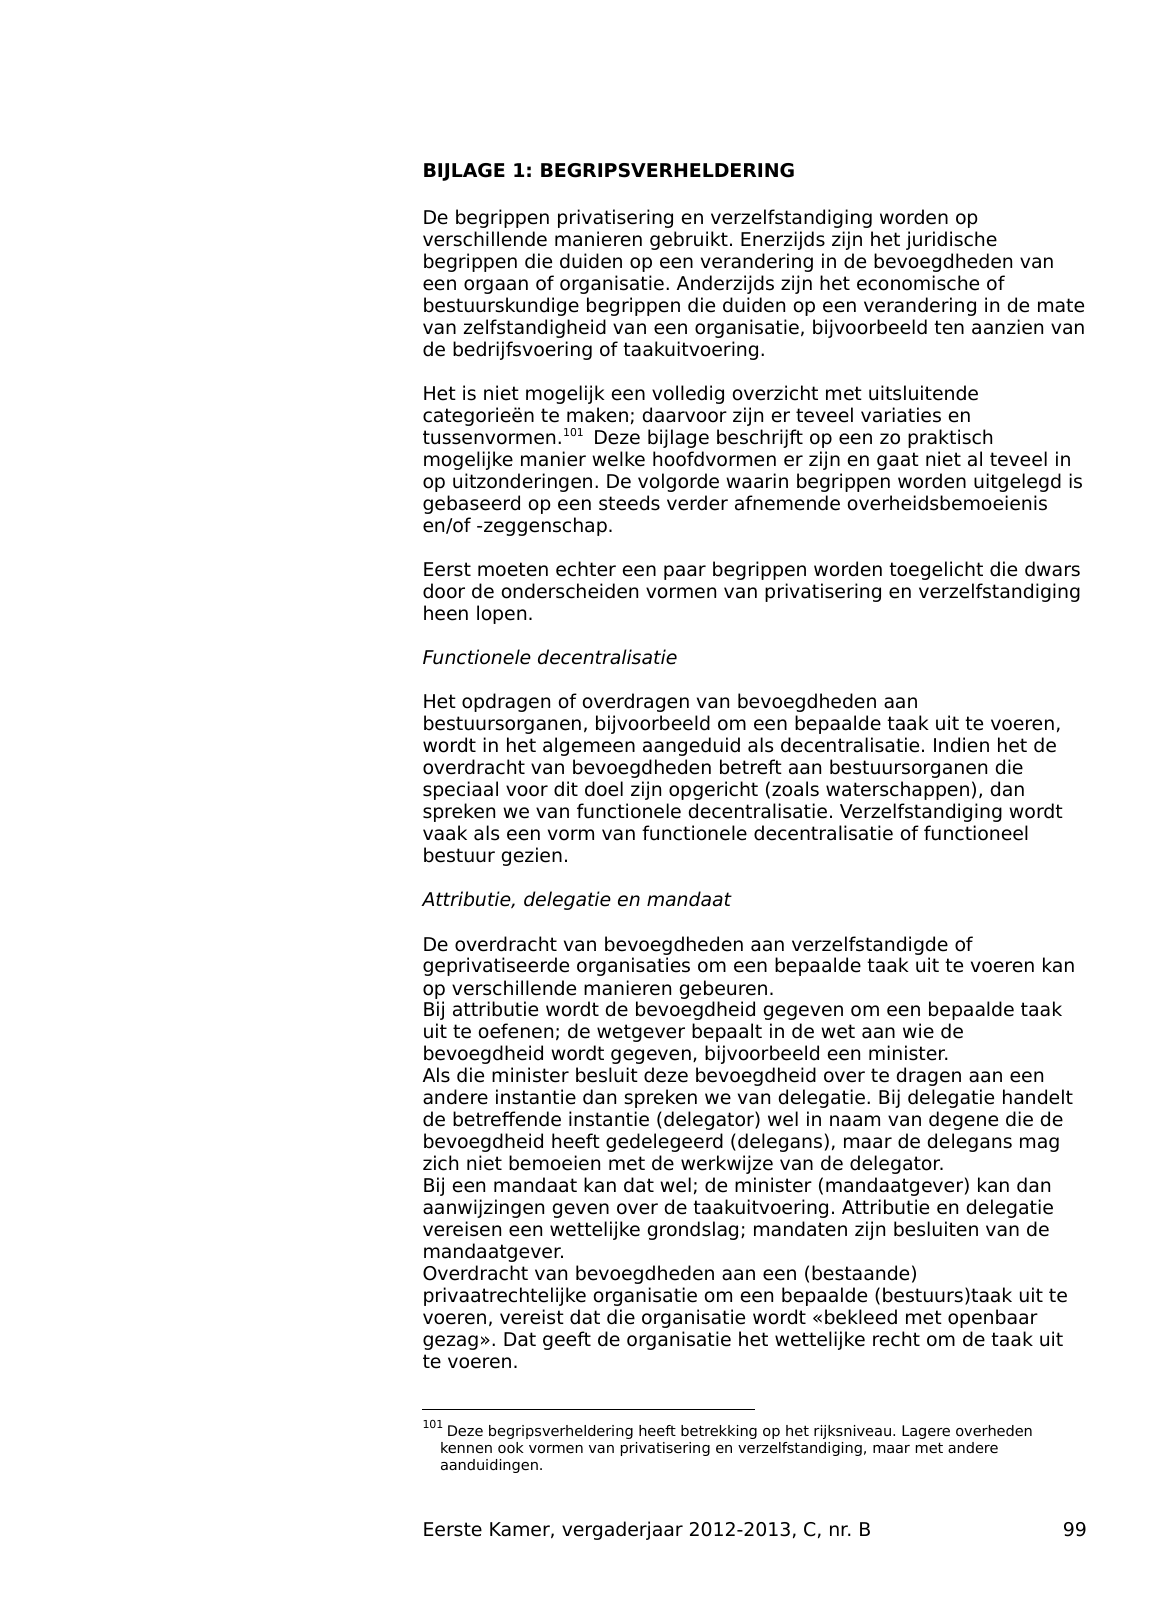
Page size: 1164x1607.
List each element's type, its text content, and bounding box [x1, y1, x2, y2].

text Deze begripsverheldering heeft betrekking op het rijksniveau. Lagere overheden kennen ook vormen van privatisering en verzelfstandiging, maar met andere aanduidingen. [422, 1418, 1087, 1474]
subtitle BIJLAGE 1: BEGRIPSVERHELDERING [422, 160, 1087, 182]
text Bij een mandaat kan dat wel; de minister (mandaatgever) kan dan aanwijzingen geven over de taakuitvoering. Attributie en delegatie vereisen een wettelijke grondslag; mandaten zijn besluiten van de mandaatgever. [422, 1175, 1087, 1263]
text Overdracht van bevoegdheden aan een (bestaande) privaatrechtelijke organisatie om een bepaalde (bestuurs)taak uit te voeren, vereist dat die organisatie wordt «bekleed met openbaar gezag». Dat geeft de organisatie het wettelijke recht om de taak uit te voeren. [422, 1263, 1087, 1373]
text Het opdragen of overdragen van bevoegdheden aan bestuursorganen, bijvoorbeeld om een bepaalde taak uit te voeren, wordt in het algemeen aangeduid als decentralisatie. Indien het de overdracht van bevoegdheden betreft aan bestuursorganen die speciaal voor dit doel zijn opgericht (zoals waterschappen), dan spreken we van functionele decentralisatie. Verzelfstandiging wordt vaak als een vorm van functionele decentralisatie of functioneel bestuur gezien. [422, 691, 1087, 867]
subtitle Functionele decentralisatie [422, 647, 1087, 669]
text Bij attributie wordt de bevoegdheid gegeven om een bepaalde taak uit te oefenen; de wetgever bepaalt in de wet aan wie de bevoegdheid wordt gegeven, bijvoorbeeld een minister. [422, 999, 1087, 1065]
text De begrippen privatisering en verzelfstandiging worden op verschillende manieren gebruikt. Enerzijds zijn het juridische begrippen die duiden op een verandering in de bevoegdheden van een orgaan of organisatie. Anderzijds zijn het economische of bestuurskundige begrippen die duiden op een verandering in de mate van zelfstandigheid van een organisatie, bijvoorbeeld ten aanzien van de bedrijfsvoering of taakuitvoering. [422, 207, 1087, 361]
text Het is niet mogelijk een volledig overzicht met uitsluitende categorieën te maken; daarvoor zijn er teveel variaties en tussenvormen. Deze bijlage beschrijft op een zo praktisch mogelijke manier welke hoofdvormen er zijn en gaat niet al teveel in op uitzonderingen. De volgorde waarin begrippen worden uitgelegd is gebaseerd op een steeds verder afnemende overheidsbemoeienis en/of -zeggenschap. [422, 383, 1087, 537]
text Als die minister besluit deze bevoegdheid over te dragen aan een andere instantie dan spreken we van delegatie. Bij delegatie handelt de betreffende instantie (delegator) wel in naam van degene die de bevoegdheid heeft gedelegeerd (delegans), maar de delegans mag zich niet bemoeien met de werkwijze van de delegator. [422, 1065, 1087, 1175]
subtitle Attributie, delegatie en mandaat [422, 889, 1087, 911]
text Eerst moeten echter een paar begrippen worden toegelicht die dwars door de onderscheiden vormen van privatisering en verzelfstandiging heen lopen. [422, 559, 1087, 625]
text De overdracht van bevoegdheden aan verzelfstandigde of geprivatiseerde organisaties om een bepaalde taak uit te voeren kan op verschillende manieren gebeuren. [422, 933, 1087, 999]
